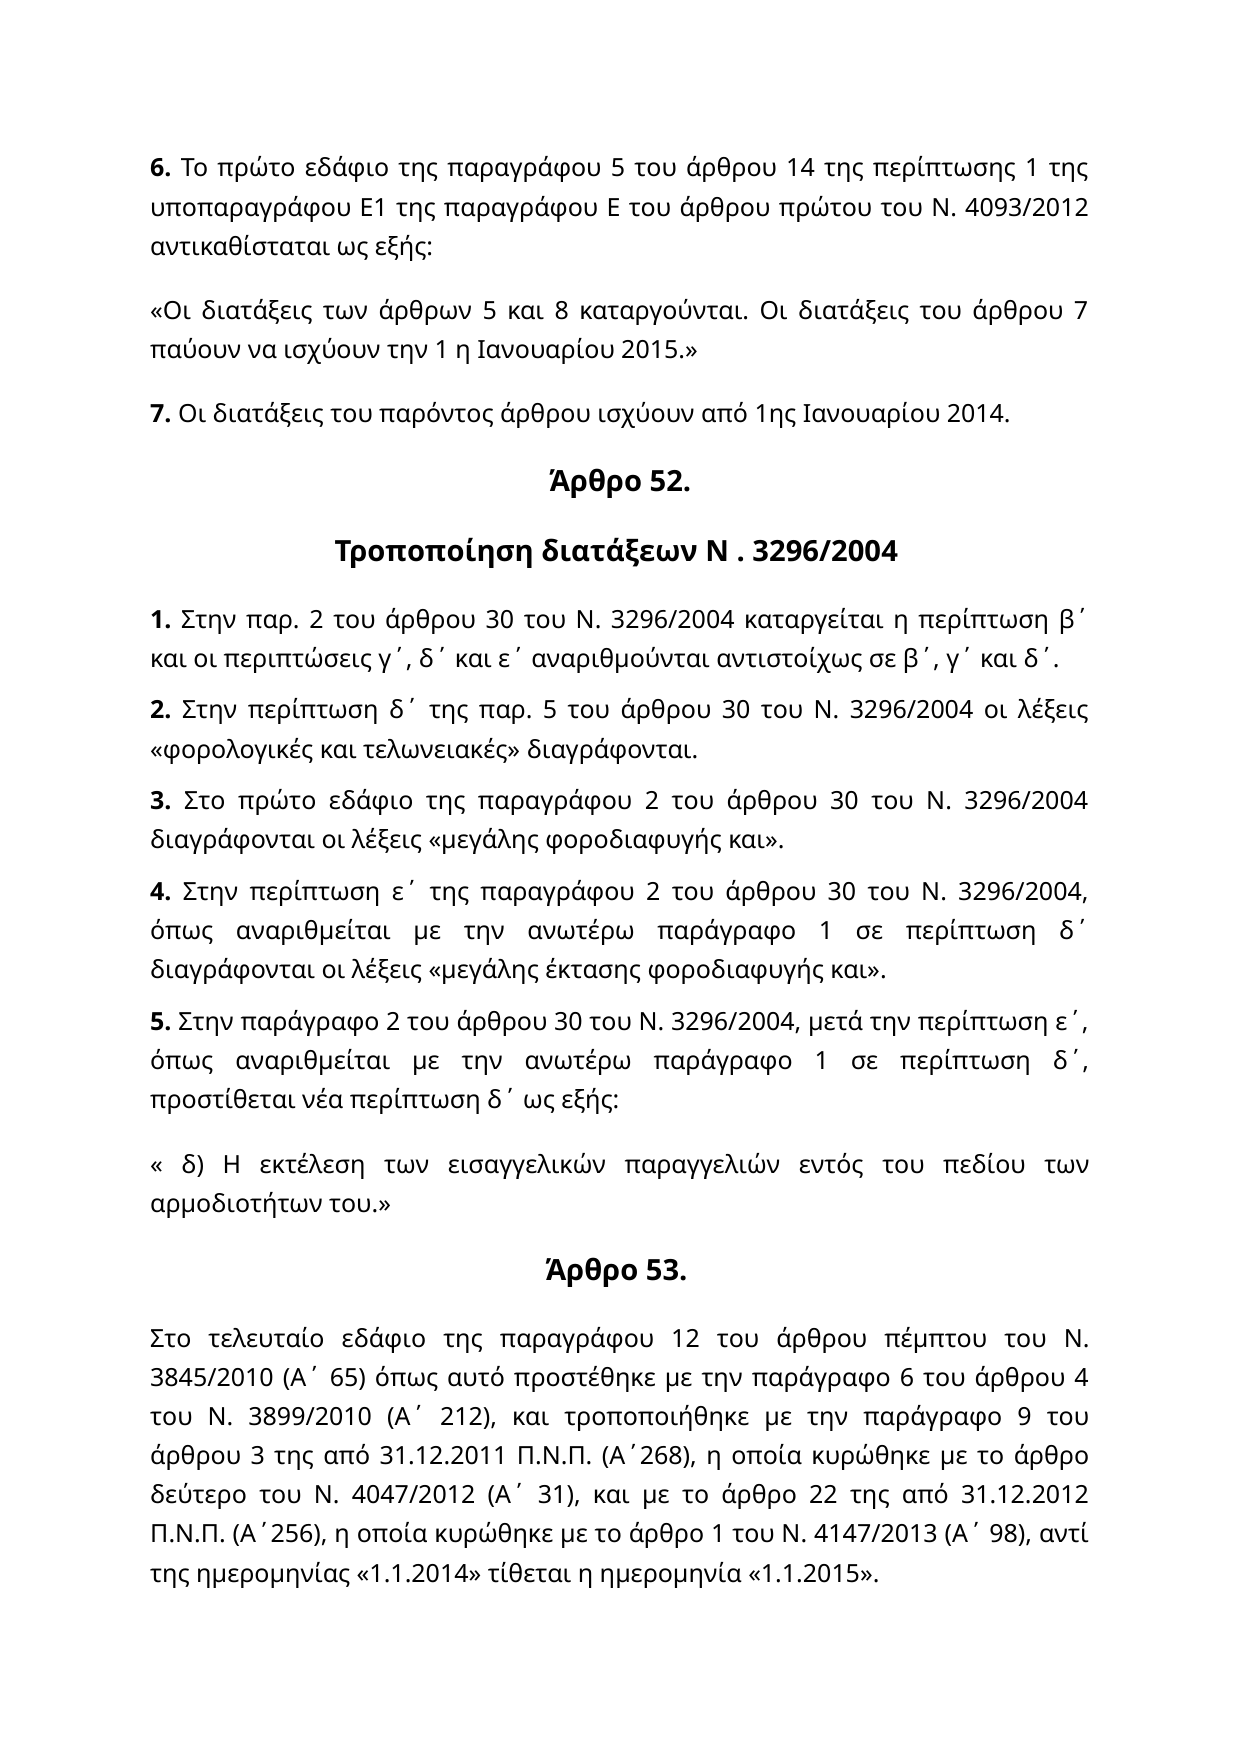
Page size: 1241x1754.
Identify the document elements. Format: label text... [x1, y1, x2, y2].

subtitle Άρθρο 53. [150, 1249, 1090, 1289]
text 7. Οι διατάξεις του παρόντος άρθρου ισχύουν από 1ης Ιανουαρίου 2014. [150, 396, 1090, 430]
text « δ) Η εκτέλεση των εισαγγελικών παραγγελιών εντός του πεδίου των αρμοδιοτήτων του.» [150, 1146, 1090, 1219]
text Στο τελευταίο εδάφιο της παραγράφου 12 του άρθρου πέμπτου του Ν. 3845/2010 (Α΄ 65) όπως αυτό προστέθηκε με την παράγραφο 6 του άρθρου 4 του Ν. 3899/2010 (Α΄ 212), και τροποποιήθηκε με την παράγραφο 9 του άρθρου 3 της από 31.12.2011 Π.Ν.Π. (Α΄268), η οποία κυρώθηκε με το άρθρο δεύτερο του Ν. 4047/2012 (Α΄ 31), και με το άρθρο 22 της από 31.12.2012 Π.Ν.Π. (Α΄256), η οποία κυρώθηκε με το άρθρο 1 του Ν. 4147/2013 (Α΄ 98), αντί της ημερομηνίας «1.1.2014» τίθεται η ημερομηνία «1.1.2015». [150, 1320, 1090, 1589]
text 3. Στο πρώτο εδάφιο της παραγράφου 2 του άρθρου 30 του Ν. 3296/2004 διαγράφονται οι λέξεις «μεγάλης φοροδιαφυγής και». [150, 783, 1090, 856]
subtitle Τροποποίηση διατάξεων Ν . 3296/2004 [150, 531, 1090, 570]
text 5. Στην παράγραφο 2 του άρθρου 30 του Ν. 3296/2004, μετά την περίπτωση ε΄, όπως αναριθμείται με την ανωτέρω παράγραφο 1 σε περίπτωση δ΄, προστίθεται νέα περίπτωση δ΄ ως εξής: [150, 1004, 1090, 1116]
subtitle Άρθρο 52. [150, 460, 1090, 500]
text 1. Στην παρ. 2 του άρθρου 30 του Ν. 3296/2004 καταργείται η περίπτωση β΄ και οι περιπτώσεις γ΄, δ΄ και ε΄ αναριθμούνται αντιστοίχως σε β΄, γ΄ και δ΄. [150, 601, 1090, 674]
text 6. Το πρώτο εδάφιο της παραγράφου 5 του άρθρου 14 της περίπτωσης 1 της υποπαραγράφου Ε1 της παραγράφου Ε του άρθρου πρώτου του Ν. 4093/2012 αντικαθίσταται ως εξής: [150, 150, 1090, 262]
text «Οι διατάξεις των άρθρων 5 και 8 καταργούνται. Οι διατάξεις του άρθρου 7 παύουν να ισχύουν την 1 η Ιανουαρίου 2015.» [150, 292, 1090, 366]
text 2. Στην περίπτωση δ΄ της παρ. 5 του άρθρου 30 του Ν. 3296/2004 οι λέξεις «φορολογικές και τελωνειακές» διαγράφονται. [150, 692, 1090, 765]
text 4. Στην περίπτωση ε΄ της παραγράφου 2 του άρθρου 30 του Ν. 3296/2004, όπως αναριθμείται με την ανωτέρω παράγραφο 1 σε περίπτωση δ΄ διαγράφονται οι λέξεις «μεγάλης έκτασης φοροδιαφυγής και». [150, 874, 1090, 986]
